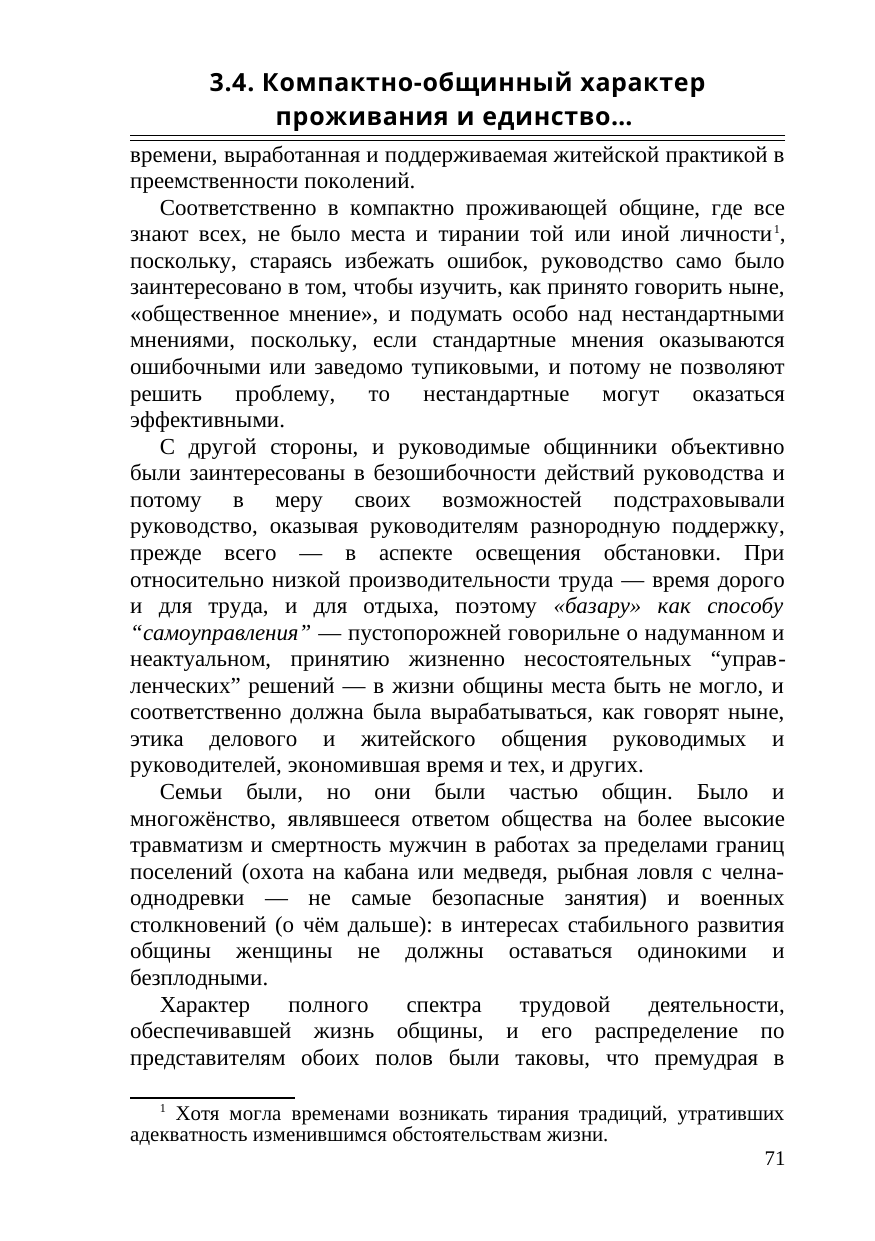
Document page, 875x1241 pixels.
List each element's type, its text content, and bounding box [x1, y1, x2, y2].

text Хотя могла временами возникать тирания традиций, утративших адекватность изменившимся обстоятельствам жизни. [130, 1104, 785, 1145]
text Семьи были, но они были частью общин. Было и многожёнство, являвшееся ответом общества на более высокие травматизм и смертность мужчин в работах за пределами границ поселений (охота на кабана или медведя, рыбная ловля с челна-однодревки — не самые безопасные занятия) и военных столкновений (о чём дальше): в интересах стабильного развития общины женщины не должны оставаться одинокими и безплодными. [130, 778, 785, 990]
text С другой стороны, и руководимые общинники объективно были заинтересованы в безошибочности действий руководства и потому в меру своих возможностей подстраховывали руководство, оказывая руководителям разнородную поддержку, прежде всего — в аспекте освещения обстановки. При относительно низкой производительности труда — время дорого и для труда, и для отдыха, поэтому «базару» как способу “самоуправления” — пустопорожней говорильне о надуманном и неактуальном, принятию жизненно несостоятельных “управ­ленческих” решений — в жизни общины места быть не могло, и соответственно должна была вырабатываться, как говорят ныне, этика делового и житейского общения руководимых и руководителей, экономившая время и тех, и других. [130, 433, 785, 778]
text времени, выработанная и поддерживаемая житейской практикой в преемственности поколений. [130, 141, 785, 193]
text Соответственно в компактно проживающей общине, где все знают всех, не было места и тирании той или иной личности, поскольку, стараясь избежать ошибок, руководство само было заинтересовано в том, чтобы изучить, как принято говорить ныне, «обще­ст­венное мнение», и подумать особо над нестандартными мнениями, поскольку, если стандартные мнения оказываются ошибочными или заведомо тупиковыми, и потому не позволяют решить проблему, то нестандартные могут оказаться эффективными. [130, 193, 785, 433]
text Характер полного спектра трудовой деятельности, обеспечивавшей жизнь общины, и его распределение по представителям обоих полов были таковы, что премудрая в [130, 990, 785, 1070]
